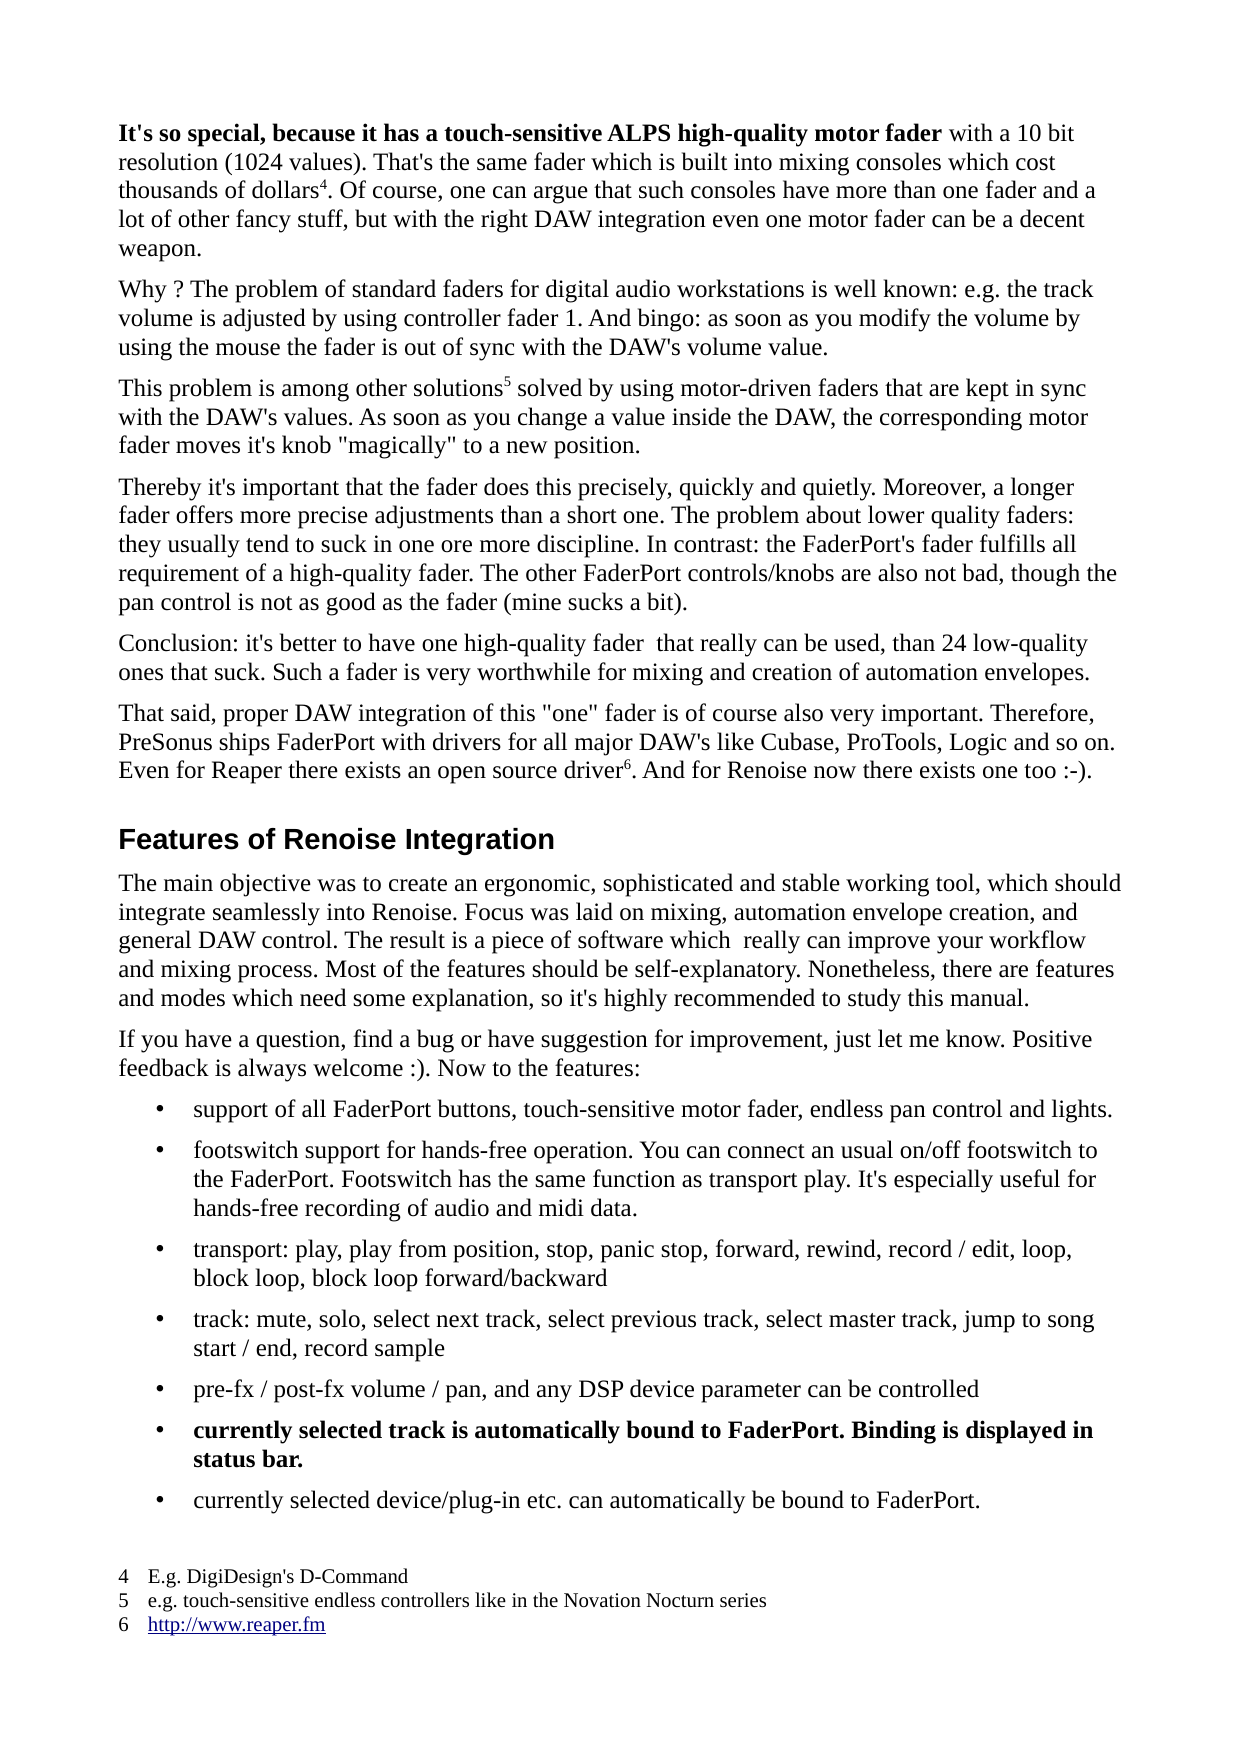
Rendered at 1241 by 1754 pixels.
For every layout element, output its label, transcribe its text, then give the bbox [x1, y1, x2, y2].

text Conclusion: it's better to have one high-quality fader that really can be used, than 24 low-quality ones that suck. Such a fader is very worthwhile for mixing and creation of automation envelopes. [118, 628, 1122, 686]
text http://www.reaper.fm [118, 1612, 1122, 1636]
list currently selected track is automatically bound to FaderPort. Binding is displayed in status bar. [156, 1415, 1122, 1473]
text The main objective was to create an ergonomic, sophisticated and stable working tool, which should integrate seamlessly into Renoise. Focus was laid on mixing, automation envelope creation, and general DAW control. The result is a piece of software which really can improve your workflow and mixing process. Most of the features should be self-explanatory. Nonetheless, there are features and modes which need some explanation, so it's highly recommended to study this manual. [118, 868, 1122, 1012]
text If you have a question, find a bug or have suggestion for improvement, just let me know. Positive feedback is always welcome :). Now to the features: [118, 1024, 1122, 1082]
list track: mute, solo, select next track, select previous track, select master track, jump to song start / end, record sample [156, 1304, 1122, 1362]
text E.g. DigiDesign's D-Command [118, 1564, 1122, 1588]
list pre-fx / post-fx volume / pan, and any DSP device parameter can be controlled [156, 1374, 1122, 1403]
list transport: play, play from position, stop, panic stop, forward, rewind, record / edit, loop, block loop, block loop forward/backward [156, 1234, 1122, 1292]
text It's so special, because it has a touch-sensitive ALPS high-quality motor fader with a 10 bit resolution (1024 values). That's the same fader which is built into mixing consoles which cost thousands of dollars. Of course, one can argue that such consoles have more than one fader and a lot of other fancy stuff, but with the right DAW integration even one motor fader can be a decent weapon. [118, 118, 1122, 262]
text This problem is among other solutions solved by using motor-driven faders that are kept in sync with the DAW's values. As soon as you change a value inside the DAW, the corresponding motor fader moves it's knob "magically" to a new position. [118, 373, 1122, 459]
list support of all FaderPort buttons, touch-sensitive motor fader, endless pan control and lights. [156, 1094, 1122, 1123]
list footswitch support for hands-free operation. You can connect an usual on/off footswitch to the FaderPort. Footswitch has the same function as transport play. It's especially useful for hands-free recording of audio and midi data. [156, 1135, 1122, 1222]
text Why ? The problem of standard faders for digital audio workstations is well known: e.g. the track volume is adjusted by using controller fader 1. And bingo: as soon as you modify the volume by using the mouse the fader is out of sync with the DAW's volume value. [118, 274, 1122, 361]
list currently selected device/plug-in etc. can automatically be bound to FaderPort. [156, 1485, 1122, 1514]
text e.g. touch-sensitive endless controllers like in the Novation Nocturn series [118, 1588, 1122, 1612]
text Thereby it's important that the fader does this precisely, quickly and quietly. Moreover, a longer fader offers more precise adjustments than a short one. The problem about lower quality faders: they usually tend to suck in one ore more discipline. In contrast: the FaderPort's fader fulfills all requirement of a high-quality fader. The other FaderPort controls/knobs are also not bad, though the pan control is not as good as the fader (mine sucks a bit). [118, 472, 1122, 616]
subtitle Features of Renoise Integration [118, 822, 1122, 855]
text That said, proper DAW integration of this "one" fader is of course also very important. Therefore, PreSonus ships FaderPort with drivers for all major DAW's like Cubase, ProTools, Logic and so on. Even for Reaper there exists an open source driver. And for Renoise now there exists one too :-). [118, 698, 1122, 784]
